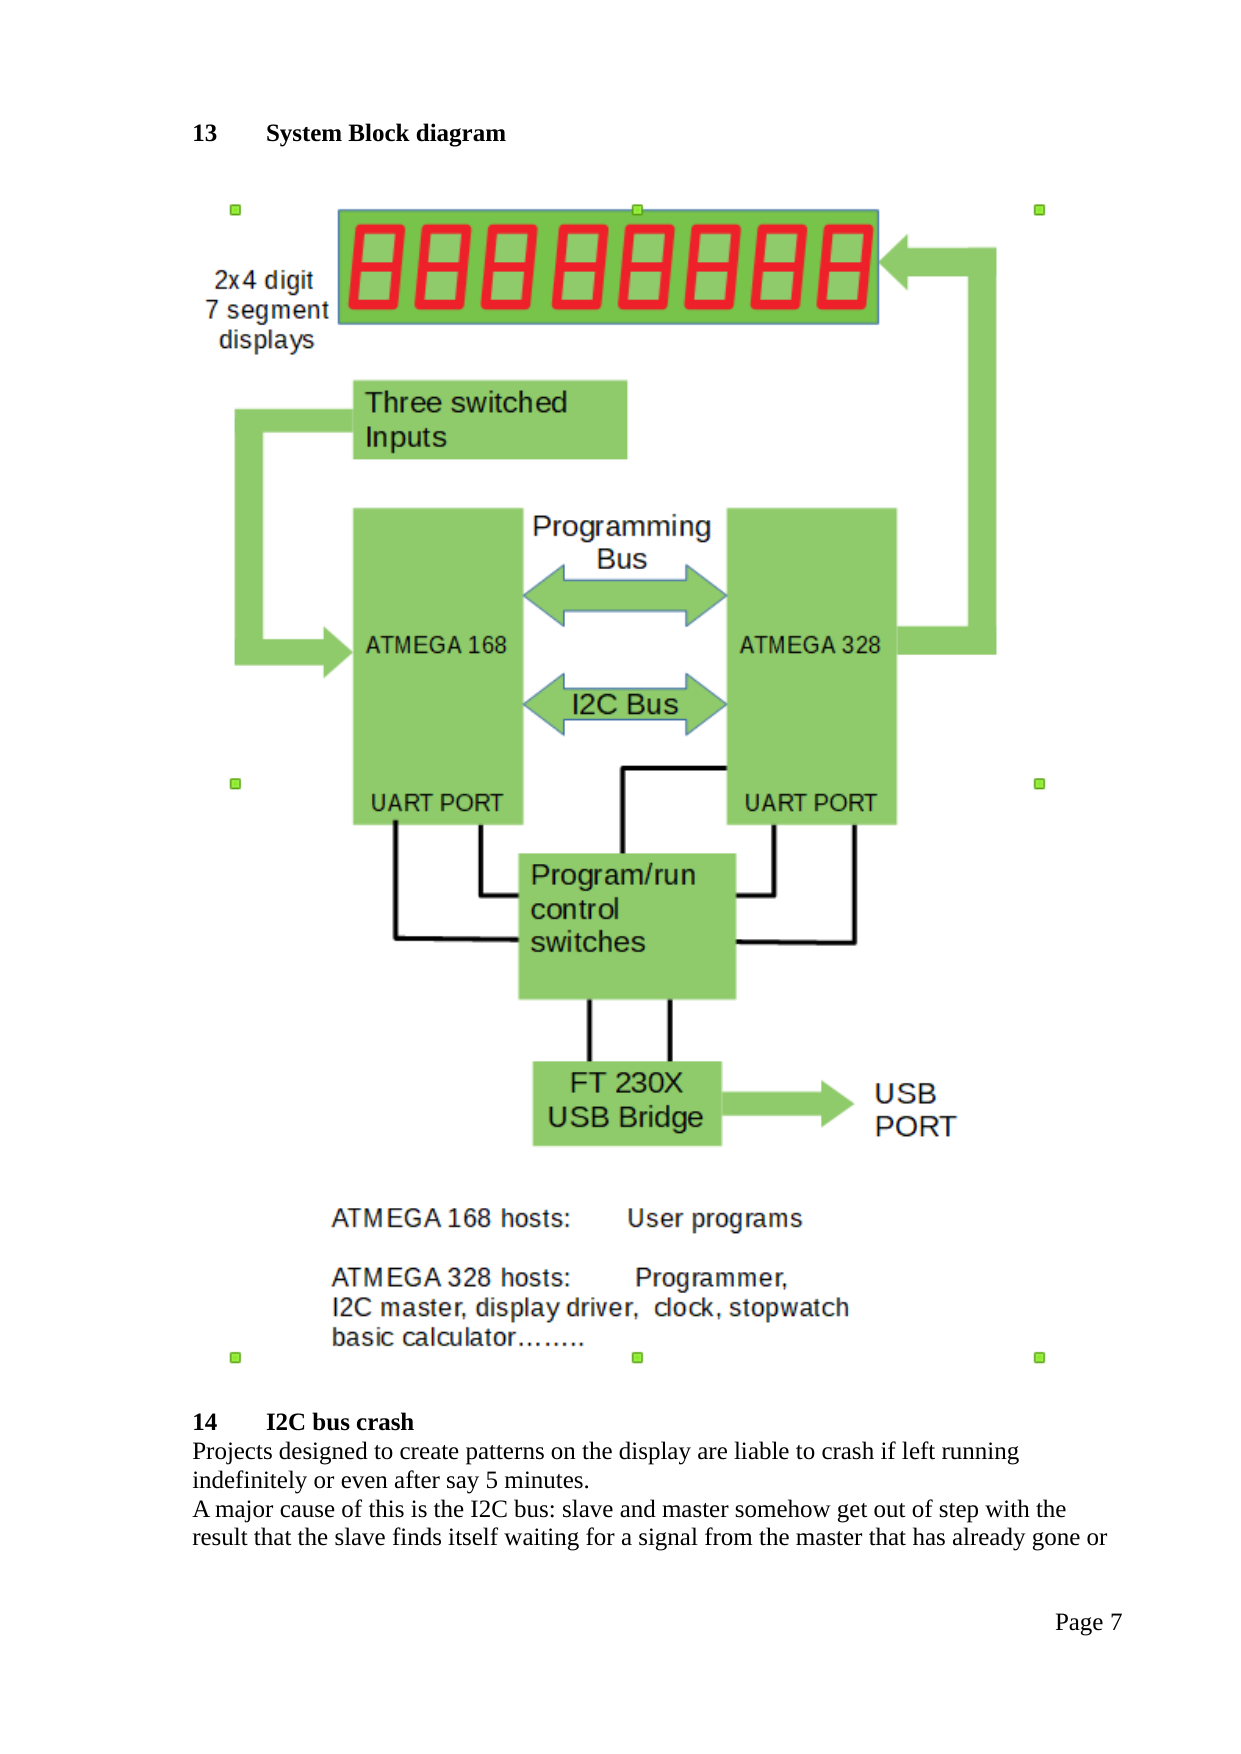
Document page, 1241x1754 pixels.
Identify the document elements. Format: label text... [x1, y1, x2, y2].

text 13 System Block diagram [192, 118, 1122, 147]
text Projects designed to create patterns on the display are liable to crash if left running indefinitely or even after say 5 minutes. [192, 1436, 1122, 1494]
picture [177, 175, 1064, 1379]
text 14 I2C bus crash [192, 1407, 1122, 1436]
text A major cause of this is the I2C bus: slave and master somehow get out of step with the result that the slave finds itself waiting for a signal from the master that has already gone or [192, 1494, 1122, 1551]
